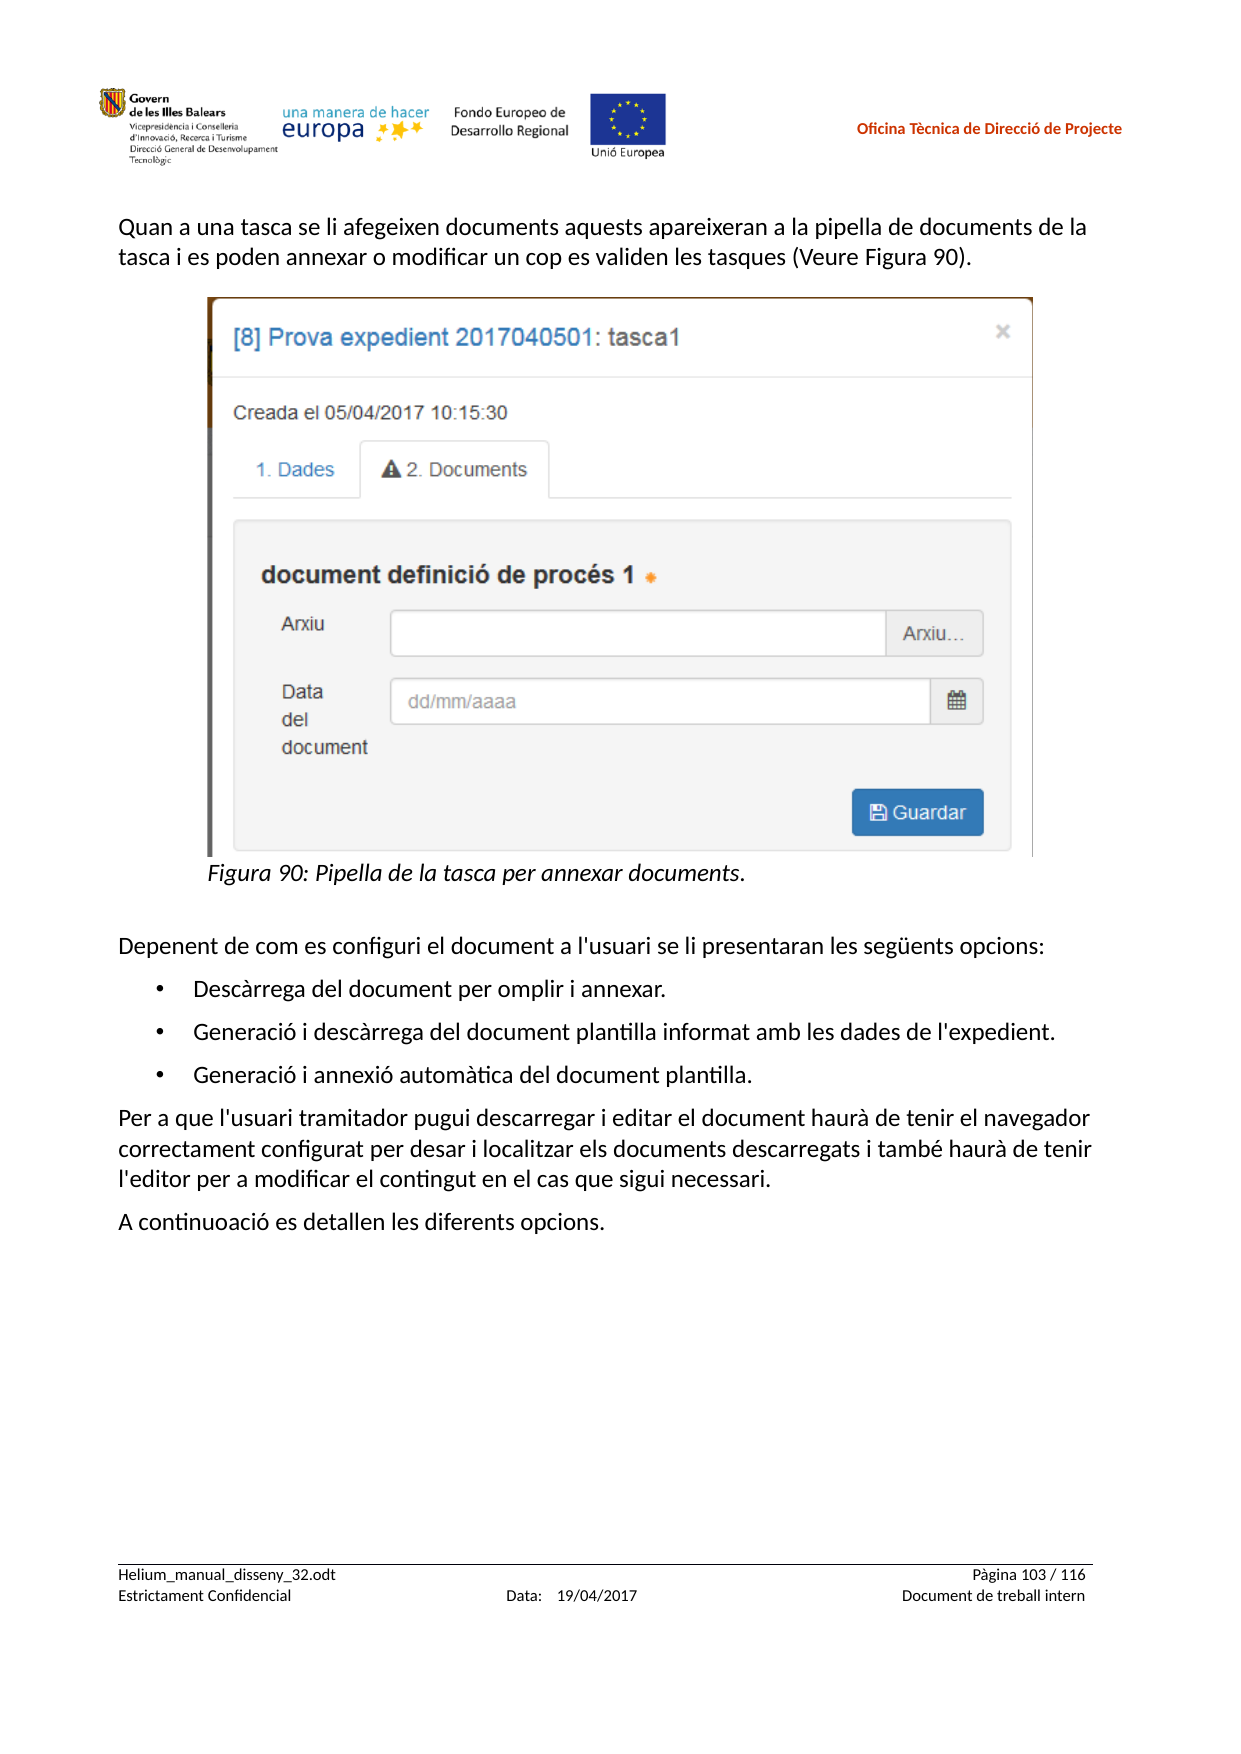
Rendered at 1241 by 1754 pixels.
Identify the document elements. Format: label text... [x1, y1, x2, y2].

picture [99, 87, 668, 166]
text Depenent de com es configuri el document a l'usuari se li presentaran les següents opcions: [118, 930, 1122, 961]
text Figura 90: Pipella de la tasca per annexar documents. [207, 857, 1033, 887]
picture [207, 297, 1033, 857]
list Generació i annexió automàtica del document plantilla. [156, 1059, 1122, 1090]
list Descàrrega del document per omplir i annexar. [156, 973, 1122, 1004]
text Quan a una tasca se li afegeixen documents aquests apareixeran a la pipella de documents de la tasca i es poden annexar o modificar un cop es validen les tasques (Veure Figura 90). [118, 211, 1122, 272]
list Generació i descàrrega del document plantilla informat amb les dades de l'expedient. [156, 1016, 1122, 1047]
text Per a que l'usuari tramitador pugui descarregar i editar el document haurà de tenir el navegador correctament configurat per desar i localitzar els documents descarregats i també haurà de tenir l'editor per a modificar el contingut en el cas que sigui necessari. [118, 1102, 1122, 1194]
text A continuoació es detallen les diferents opcions. [118, 1206, 1122, 1237]
